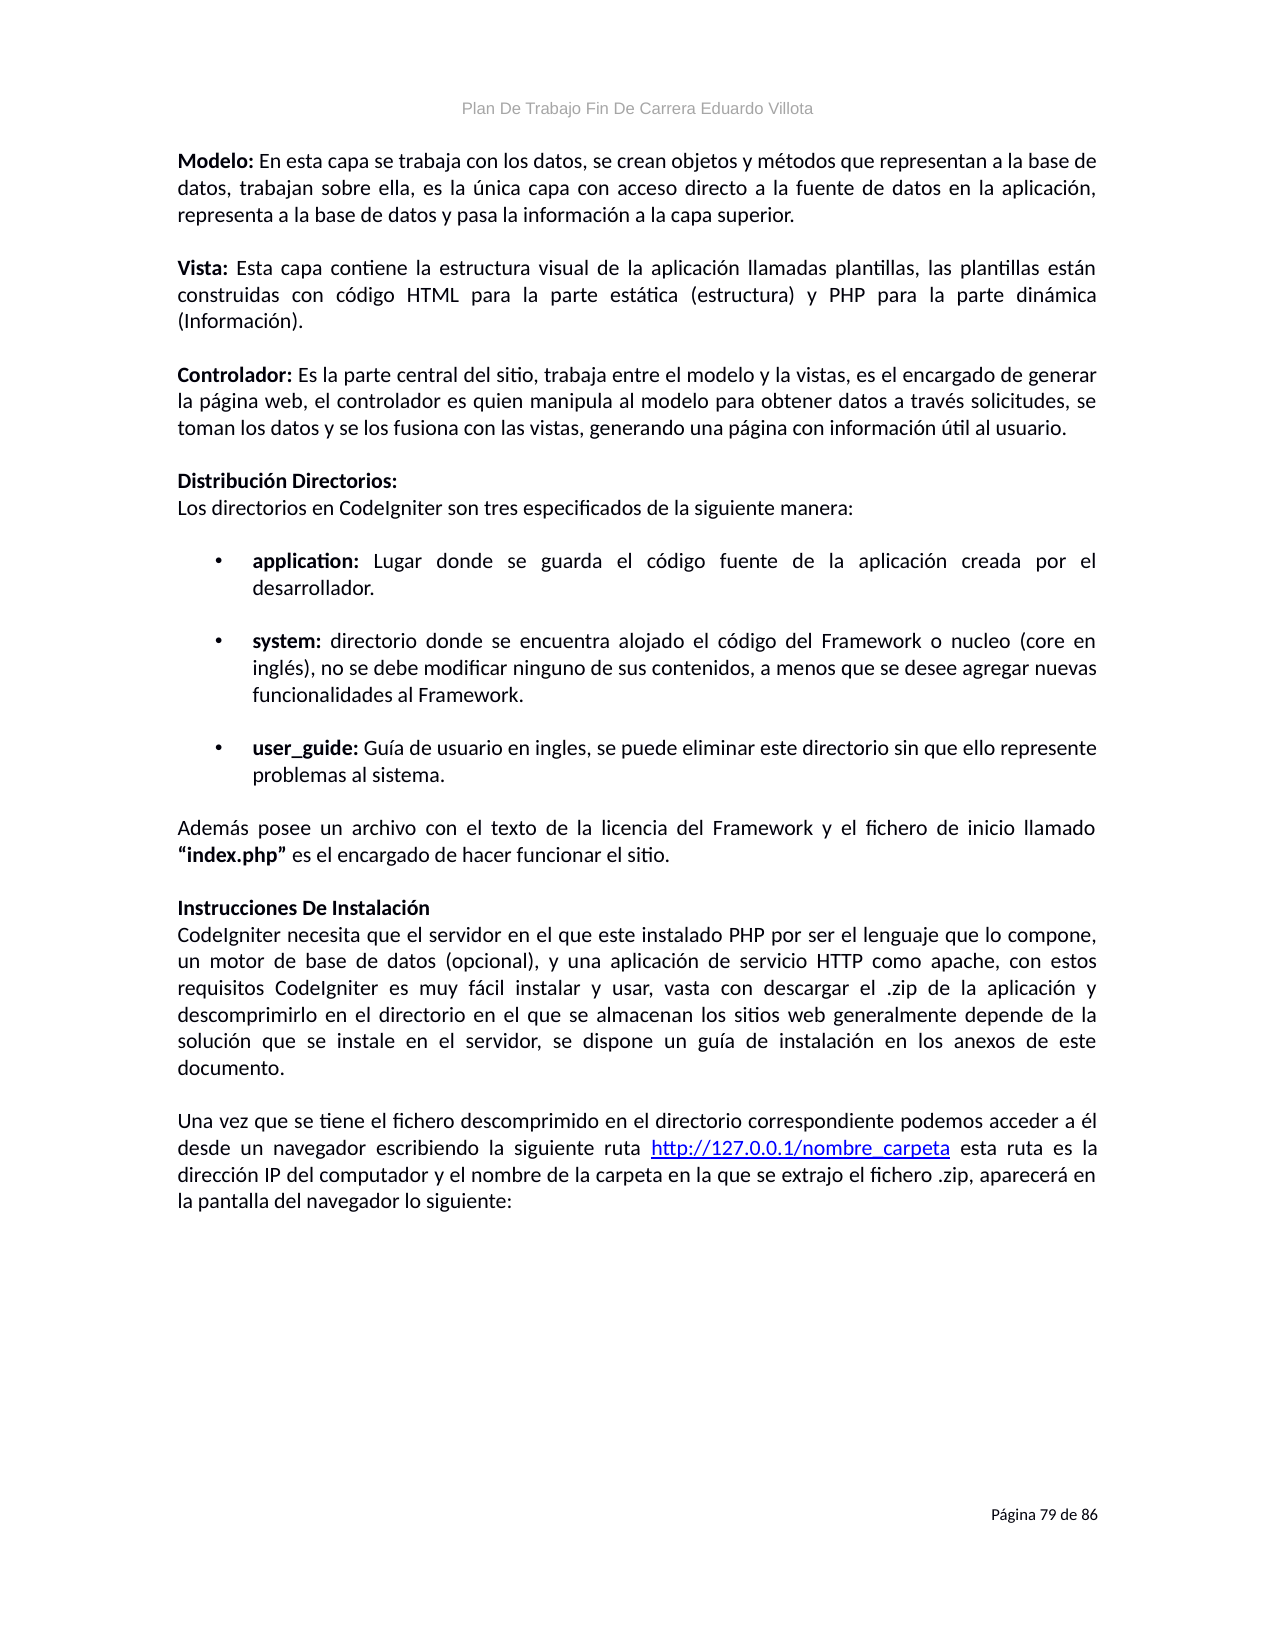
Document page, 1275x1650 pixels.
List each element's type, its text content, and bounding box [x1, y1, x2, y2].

text CodeIgniter necesita que el servidor en el que este instalado PHP por ser el lenguaje que lo compone, un motor de base de datos (opcional), y una aplicación de servicio HTTP como apache, con estos requisitos CodeIgniter es muy fácil instalar y usar, vasta con descargar el .zip de la aplicación y descomprimirlo en el directorio en el que se almacenan los sitios web generalmente depende de la solución que se instale en el servidor, se dispone un guía de instalación en los anexos de este documento. [177, 921, 1098, 1081]
text Controlador: Es la parte central del sitio, trabaja entre el modelo y la vistas, es el encargado de generar la página web, el controlador es quien manipula al modelo para obtener datos a través solicitudes, se toman los datos y se los fusiona con las vistas, generando una página con información útil al usuario. [177, 361, 1098, 441]
text Los directorios en CodeIgniter son tres especificados de la siguiente manera: [177, 494, 1098, 521]
text Instrucciones De Instalación [177, 894, 1098, 921]
text Distribución Directorios: [177, 468, 1098, 494]
text Además posee un archivo con el texto de la licencia del Framework y el fichero de inicio llamado “index.php” es el encargado de hacer funcionar el sitio. [177, 814, 1098, 868]
list user_guide: Guía de usuario en ingles, se puede eliminar este directorio sin que ello represente problemas al sistema. [215, 734, 1098, 788]
list system: directorio donde se encuentra alojado el código del Framework o nucleo (core en inglés), no se debe modificar ninguno de sus contenidos, a menos que se desee agregar nuevas funcionalidades al Framework. [215, 628, 1098, 708]
list application: Lugar donde se guarda el código fuente de la aplicación creada por el desarrollador. [215, 548, 1098, 601]
text Una vez que se tiene el fichero descomprimido en el directorio correspondiente podemos acceder a él desde un navegador escribiendo la siguiente ruta http://127.0.0.1/nombre_carpeta esta ruta es la dirección IP del computador y el nombre de la carpeta en la que se extrajo el fichero .zip, aparecerá en la pantalla del navegador lo siguiente: [177, 1108, 1098, 1214]
text Vista: Esta capa contiene la estructura visual de la aplicación llamadas plantillas, las plantillas están construidas con código HTML para la parte estática (estructura) y PHP para la parte dinámica (Información). [177, 254, 1098, 334]
text Modelo: En esta capa se trabaja con los datos, se crean objetos y métodos que representan a la base de datos, trabajan sobre ella, es la única capa con acceso directo a la fuente de datos en la aplicación, representa a la base de datos y pasa la información a la capa superior. [177, 148, 1098, 228]
